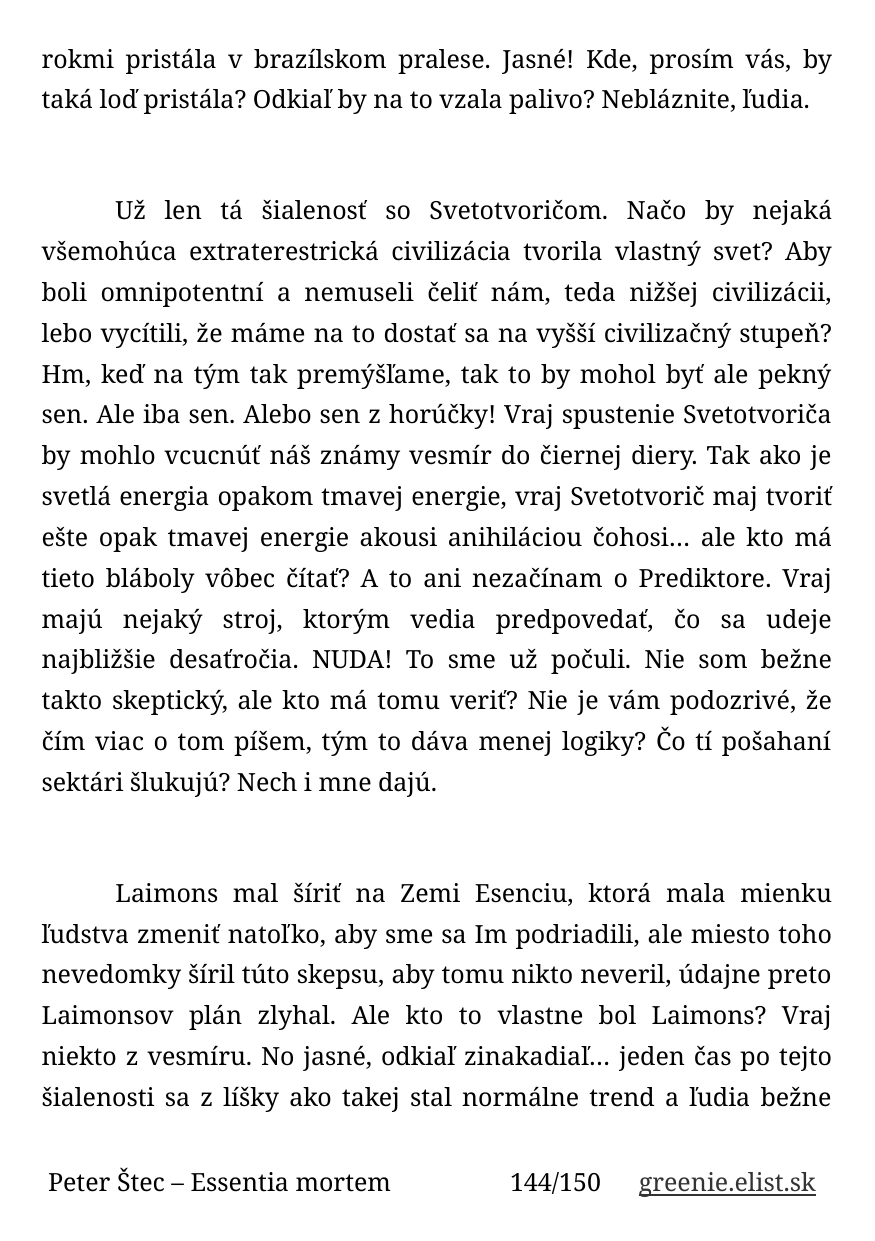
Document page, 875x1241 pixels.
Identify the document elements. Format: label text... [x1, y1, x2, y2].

text Už len tá šialenosť so Svetotvoričom. Načo by nejaká všemohúca extraterestrická civilizácia tvorila vlastný svet? Aby boli omnipotentní a nemuseli čeliť nám, teda nižšej civilizácii, lebo vycítili, že máme na to dostať sa na vyšší civilizačný stupeň? Hm, keď na tým tak premýšľame, tak to by mohol byť ale pekný sen. Ale iba sen. Alebo sen z horúčky! Vraj spustenie Svetotvoriča by mohlo vcucnúť náš známy vesmír do čiernej diery. Tak ako je svetlá energia opakom tmavej energie, vraj Svetotvorič maj tvoriť ešte opak tmavej energie akousi anihiláciou čohosi… ale kto má tieto bláboly vôbec čítať? A to ani nezačínam o Prediktore. Vraj majú nejaký stroj, ktorým vedia predpovedať, čo sa udeje najbližšie desaťročia. NUDA! To sme už počuli. Nie som bežne takto skeptický, ale kto má tomu veriť? Nie je vám podozrivé, že čím viac o tom píšem, tým to dáva menej logiky? Čo tí pošahaní sektári šlukujú? Nech i mne dajú. [41, 193, 833, 799]
text Laimons mal šíriť na Zemi Esenciu, ktorá mala mienku ľudstva zmeniť natoľko, aby sme sa Im podriadili, ale miesto toho nevedomky šíril túto skepsu, aby tomu nikto neveril, údajne preto Laimonsov plán zlyhal. Ale kto to vlastne bol Laimons? Vraj niekto z vesmíru. No jasné, odkiaľ zinakadiaľ… jeden čas po tejto šialenosti sa z líšky ako takej stal normálne trend a ľudia bežne [41, 876, 833, 1114]
text rokmi pristála v brazílskom pralese. Jasné! Kde, prosím vás, by taká loď pristála? Odkiaľ by na to vzala palivo? Nebláznite, ľudia. [41, 41, 833, 116]
